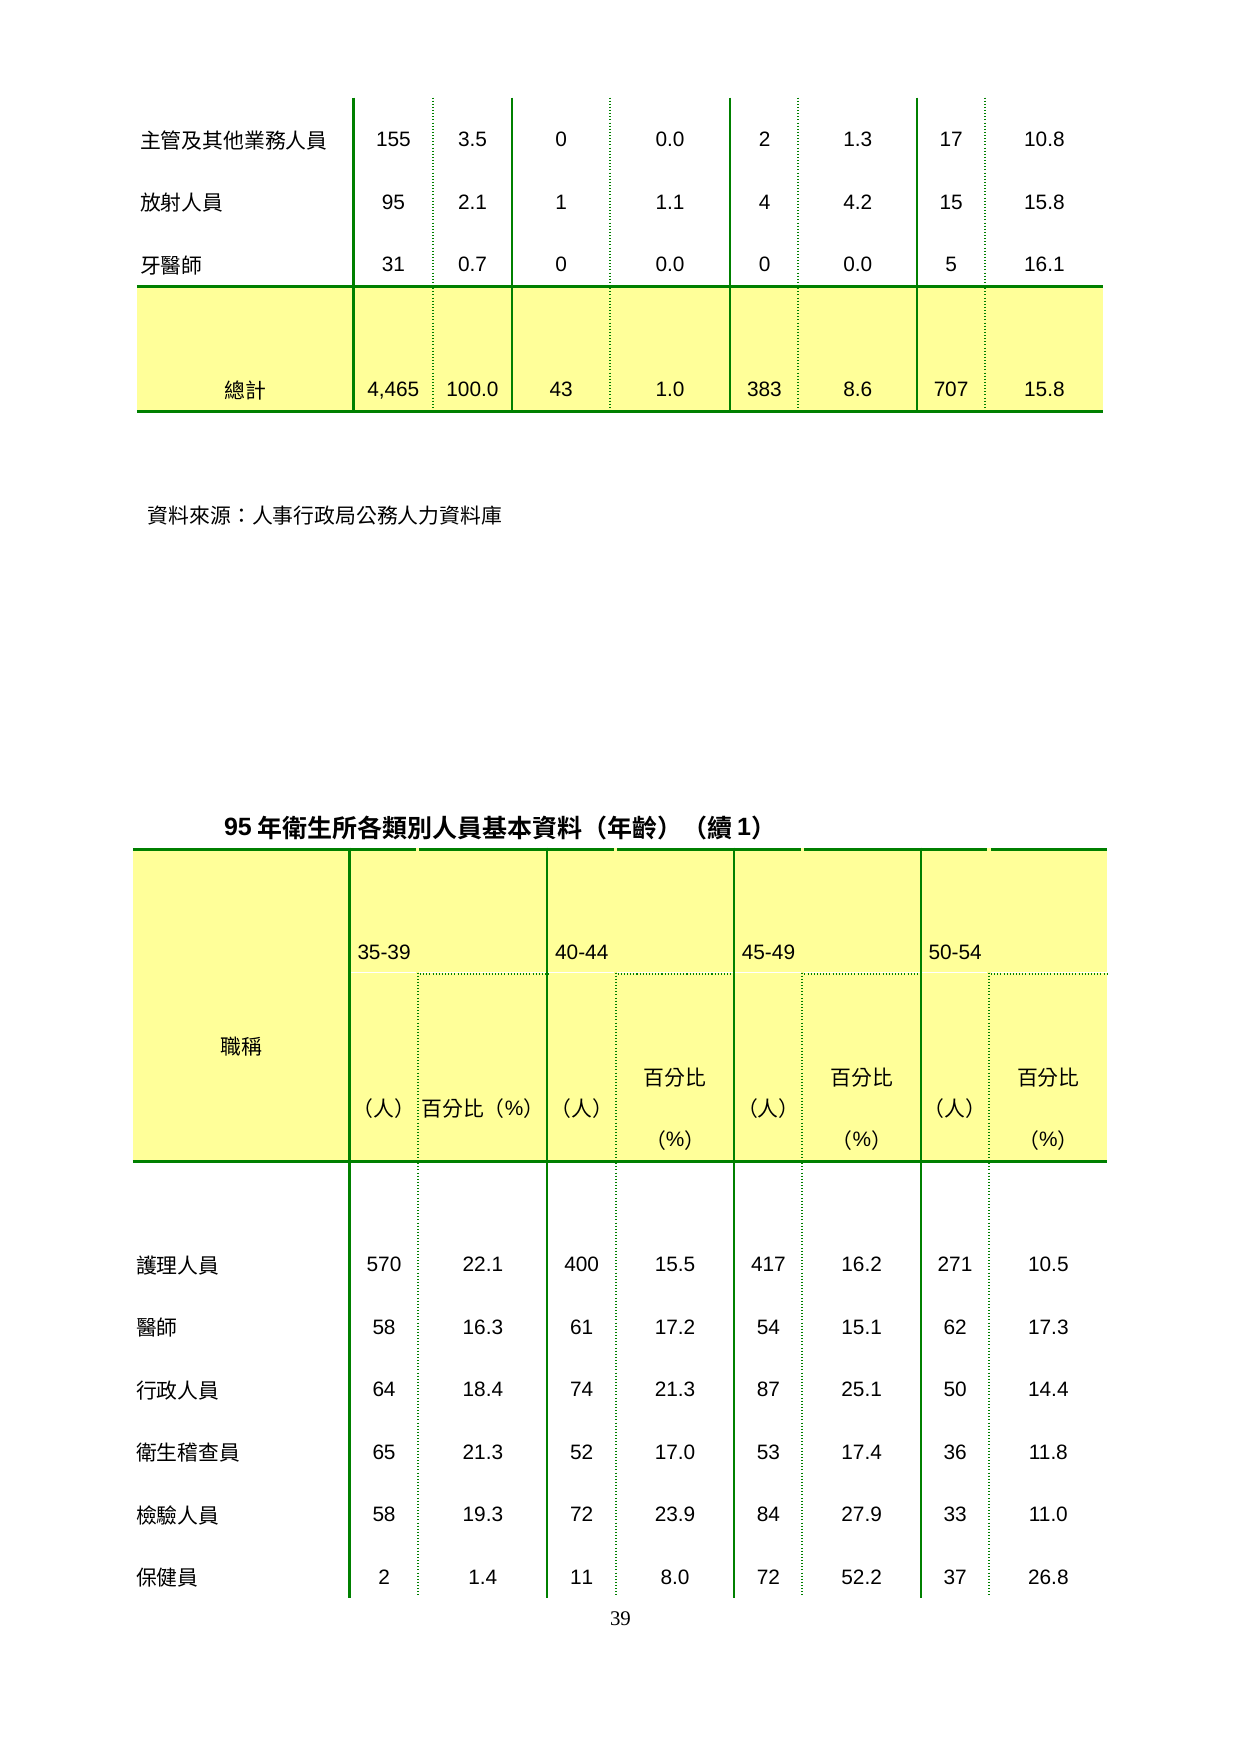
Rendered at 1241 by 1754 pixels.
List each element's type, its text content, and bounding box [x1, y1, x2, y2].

table_cell 19.3 [418, 1473, 546, 1535]
table_cell 0.0 [610, 98, 729, 160]
table_cell 15.1 [802, 1285, 920, 1347]
table_cell 25.1 [802, 1348, 920, 1410]
table_cell 4,465 [355, 288, 433, 410]
table_cell 1.0 [610, 288, 729, 410]
table_cell 11 [548, 1535, 616, 1597]
table_cell 15 [918, 160, 985, 222]
table_cell 53 [735, 1410, 802, 1472]
table_cell 0 [513, 223, 610, 285]
table_cell 0 [731, 223, 798, 285]
table_cell 行政人員 [133, 1348, 348, 1410]
table_cell 33 [922, 1473, 989, 1535]
table_cell 0.7 [433, 223, 511, 285]
table_cell 58 [351, 1473, 418, 1535]
table_cell 23.9 [616, 1473, 733, 1535]
table_cell 17.0 [616, 1410, 733, 1472]
table_cell 400 [548, 1163, 616, 1285]
table_header 35-39 [351, 851, 416, 972]
table_cell 95 [355, 160, 433, 222]
table_cell 牙醫師 [137, 223, 352, 285]
table_cell 0.0 [798, 223, 916, 285]
table_cell 1.4 [418, 1535, 546, 1597]
table_cell 21.3 [418, 1410, 546, 1472]
table_cell 17.3 [989, 1285, 1107, 1347]
table_cell 50 [922, 1348, 989, 1410]
table_cell 36 [922, 1410, 989, 1472]
table_cell 37 [922, 1535, 989, 1597]
table_cell 百分比（%） [989, 973, 1107, 1160]
table_cell 總計 [137, 288, 352, 410]
table_cell 醫師 [133, 1285, 348, 1347]
table_cell 11.0 [989, 1473, 1107, 1535]
table_cell 4.2 [798, 160, 916, 222]
table_header 50-54 [922, 851, 987, 972]
table_cell 10.8 [985, 98, 1103, 160]
table_cell 10.5 [989, 1163, 1107, 1285]
table_cell 護理人員 [133, 1163, 348, 1285]
table_cell 4 [731, 160, 798, 222]
table_cell 15.8 [985, 288, 1103, 410]
table_cell 1.3 [798, 98, 916, 160]
table_cell 383 [731, 288, 798, 410]
table_cell （人） [735, 973, 802, 1160]
table_cell 21.3 [616, 1348, 733, 1410]
table_cell 11.8 [989, 1410, 1107, 1472]
table_header 45-49 [735, 851, 801, 972]
table_cell 2.1 [433, 160, 511, 222]
table_cell 155 [355, 98, 433, 160]
table_cell 15.5 [616, 1163, 733, 1285]
table_cell 2 [351, 1535, 418, 1597]
table_cell 52.2 [802, 1535, 920, 1597]
text 95年衛生所各類別人員基本資料（年齡）（續1） [148, 785, 1092, 847]
table_cell 72 [548, 1473, 616, 1535]
table_cell 64 [351, 1348, 418, 1410]
table_cell 0 [513, 98, 610, 160]
text 資料來源：人事行政局公務人力資料庫 [148, 472, 1092, 535]
table_cell 31 [355, 223, 433, 285]
table_cell 58 [351, 1285, 418, 1347]
table_cell 100.0 [433, 288, 511, 410]
table_header [804, 851, 920, 972]
table_cell 3.5 [433, 98, 511, 160]
table_cell 417 [735, 1163, 802, 1285]
table_cell 22.1 [418, 1163, 546, 1285]
table_cell 87 [735, 1348, 802, 1410]
table_cell 放射人員 [137, 160, 352, 222]
table_cell 百分比（%） [616, 973, 733, 1160]
table_header [419, 851, 546, 972]
table_cell （人） [922, 973, 989, 1160]
table_cell 17.2 [616, 1285, 733, 1347]
table_cell 1 [513, 160, 610, 222]
table_cell 27.9 [802, 1473, 920, 1535]
table_cell 衛生稽查員 [133, 1410, 348, 1472]
table_cell 18.4 [418, 1348, 546, 1410]
table_cell 43 [513, 288, 610, 410]
table_cell 17.4 [802, 1410, 920, 1472]
table_cell 52 [548, 1410, 616, 1472]
table_cell 0.0 [610, 223, 729, 285]
table_cell 14.4 [989, 1348, 1107, 1410]
table_cell 74 [548, 1348, 616, 1410]
table_cell 61 [548, 1285, 616, 1347]
table_cell （人） [351, 973, 418, 1160]
table_cell 65 [351, 1410, 418, 1472]
table_cell 主管及其他業務人員 [137, 98, 352, 160]
table_cell 54 [735, 1285, 802, 1347]
table_cell 570 [351, 1163, 418, 1285]
table_cell 8.6 [798, 288, 916, 410]
table_cell 百分比（%） [802, 973, 920, 1160]
table_cell 8.0 [616, 1535, 733, 1597]
table_cell （人） [548, 973, 616, 1160]
table_cell 84 [735, 1473, 802, 1535]
table_cell 62 [922, 1285, 989, 1347]
table_header 40-44 [548, 851, 614, 972]
table_cell 17 [918, 98, 985, 160]
table_cell 檢驗人員 [133, 1473, 348, 1535]
table_cell 1.1 [610, 160, 729, 222]
table_cell 5 [918, 223, 985, 285]
table_cell 26.8 [989, 1535, 1107, 1597]
table_cell 保健員 [133, 1535, 348, 1597]
table_cell 15.8 [985, 160, 1103, 222]
table_cell 271 [922, 1163, 989, 1285]
table_cell 16.3 [418, 1285, 546, 1347]
table_header [617, 851, 733, 972]
table_cell 百分比（%） [418, 973, 546, 1160]
table_cell 16.2 [802, 1163, 920, 1285]
table_cell 2 [731, 98, 798, 160]
table_header 職稱 [133, 851, 348, 1160]
table_cell 72 [735, 1535, 802, 1597]
table_cell 16.1 [985, 223, 1103, 285]
table_header [991, 851, 1107, 972]
table_cell 707 [918, 288, 985, 410]
